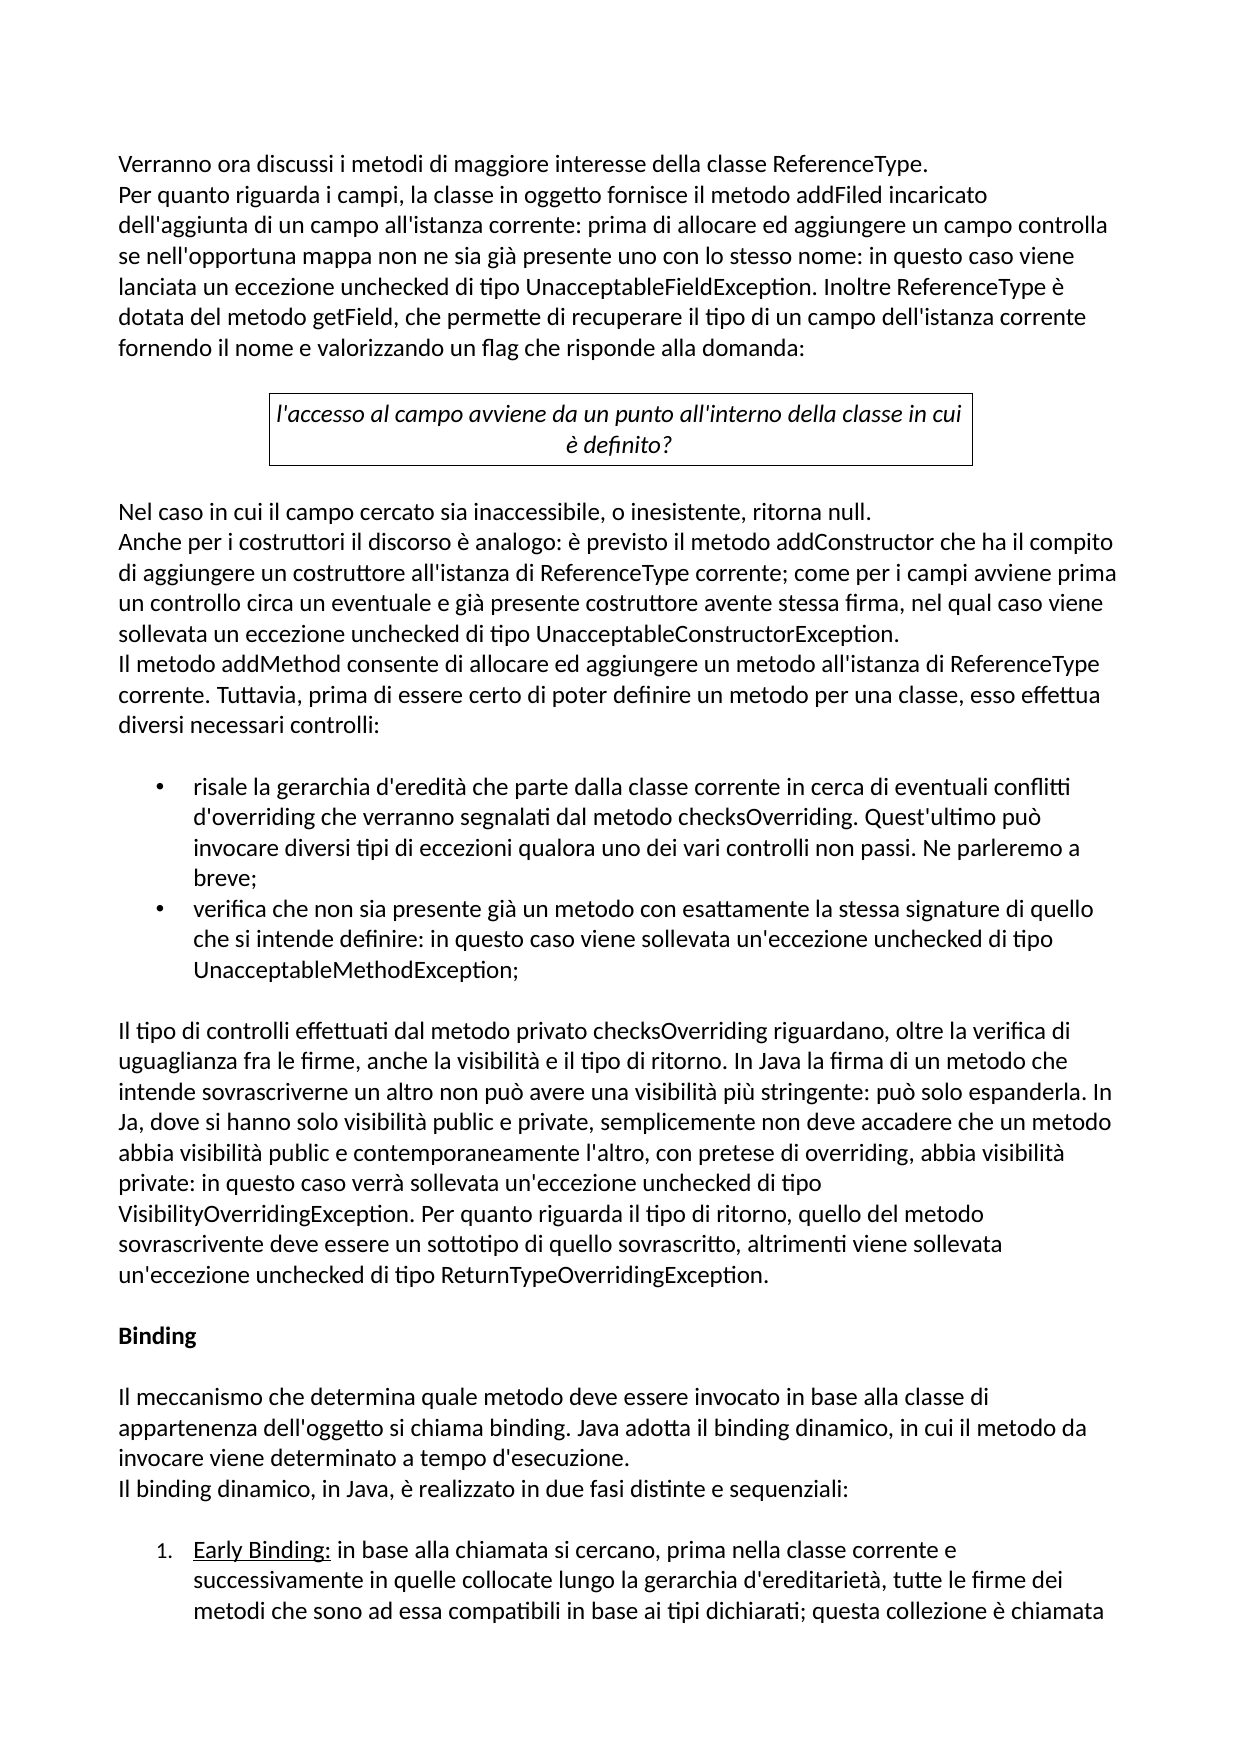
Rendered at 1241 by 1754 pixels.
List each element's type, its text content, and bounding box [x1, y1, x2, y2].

text Il tipo di controlli effettuati dal metodo privato checksOverriding riguardano, oltre la verifica di uguaglianza fra le firme, anche la visibilità e il tipo di ritorno. In Java la firma di un metodo che intende sovrascriverne un altro non può avere una visibilità più stringente: può solo espanderla. In Ja, dove si hanno solo visibilità public e private, semplicemente non deve accadere che un metodo abbia visibilità public e contemporaneamente l'altro, con pretese di overriding, abbia visibilità private: in questo caso verrà sollevata un'eccezione unchecked di tipo VisibilityOverridingException. Per quanto riguarda il tipo di ritorno, quello del metodo sovrascrivente deve essere un sottotipo di quello sovrascritto, altrimenti viene sollevata un'eccezione unchecked di tipo ReturnTypeOverridingException. [118, 1015, 1123, 1289]
text Il binding dinamico, in Java, è realizzato in due fasi distinte e sequenziali: [118, 1473, 1123, 1503]
list Early Binding: in base alla chiamata si cercano, prima nella classe corrente e successivamente in quelle collocate lungo la gerarchia d'ereditarietà, tutte le firme dei metodi che sono ad essa compatibili in base ai tipi dichiarati; questa collezione è chiamata [156, 1534, 1123, 1625]
list risale la gerarchia d'eredità che parte dalla classe corrente in cerca di eventuali conflitti d'overriding che verranno segnalati dal metodo checksOverriding. Quest'ultimo può invocare diversi tipi di eccezioni qualora uno dei vari controlli non passi. Ne parleremo a breve; [156, 771, 1123, 893]
text Verranno ora discussi i metodi di maggiore interesse della classe ReferenceType. [118, 149, 1123, 179]
text Anche per i costruttori il discorso è analogo: è previsto il metodo addConstructor che ha il compito di aggiungere un costruttore all'istanza di ReferenceType corrente; come per i campi avviene prima un controllo circa un eventuale e già presente costruttore avente stessa firma, nel qual caso viene sollevata un eccezione unchecked di tipo UnacceptableConstructorException. [118, 527, 1123, 649]
list verifica che non sia presente già un metodo con esattamente la stessa signature di quello che si intende definire: in questo caso viene sollevata un'eccezione unchecked di tipo UnacceptableMethodException; [156, 893, 1123, 984]
table_header l'accesso al campo avviene da un punto all'interno della classe in cui è definito? [270, 394, 972, 465]
text Il metodo addMethod consente di allocare ed aggiungere un metodo all'istanza di ReferenceType corrente. Tuttavia, prima di essere certo di poter definire un metodo per una classe, esso effettua diversi necessari controlli: [118, 649, 1123, 740]
text Per quanto riguarda i campi, la classe in oggetto fornisce il metodo addFiled incaricato dell'aggiunta di un campo all'istanza corrente: prima di allocare ed aggiungere un campo controlla se nell'opportuna mappa non ne sia già presente uno con lo stesso nome: in questo caso viene lanciata un eccezione unchecked di tipo UnacceptableFieldException. Inoltre ReferenceType è dotata del metodo getField, che permette di recuperare il tipo di un campo dell'istanza corrente fornendo il nome e valorizzando un flag che risponde alla domanda: [118, 179, 1123, 362]
text Nel caso in cui il campo cercato sia inaccessibile, o inesistente, ritorna null. [118, 496, 1123, 527]
text Binding [118, 1320, 1123, 1351]
text Il meccanismo che determina quale metodo deve essere invocato in base alla classe di appartenenza dell'oggetto si chiama binding. Java adotta il binding dinamico, in cui il metodo da invocare viene determinato a tempo d'esecuzione. [118, 1381, 1123, 1473]
